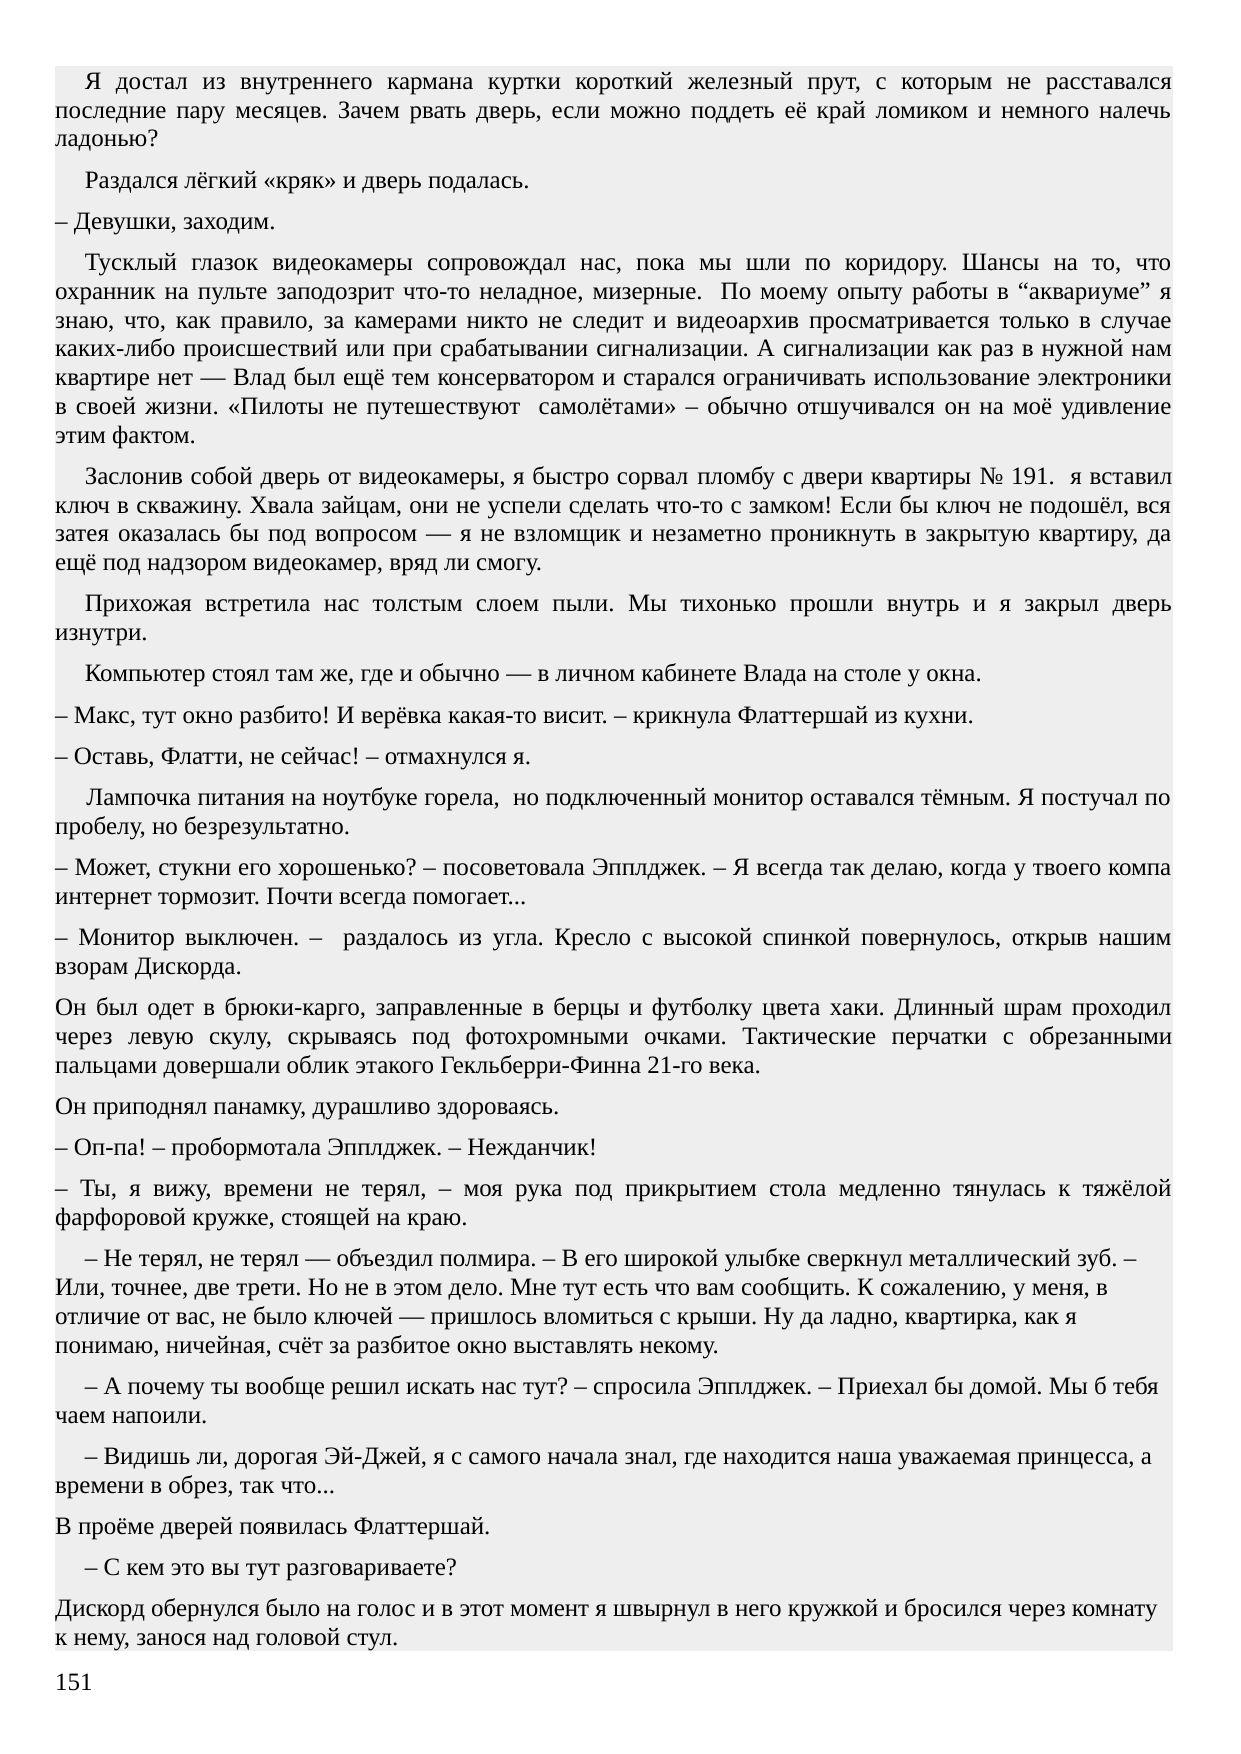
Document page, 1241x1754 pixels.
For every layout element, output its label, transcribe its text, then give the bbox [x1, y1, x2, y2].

text Прихожая встретила нас толстым слоем пыли. Мы тихонько прошли внутрь и я закрыл дверь изнутри. [55, 588, 1173, 646]
text Заслонив собой дверь от видеокамеры, я быстро сорвал пломбу с двери квартиры № 191. я вставил ключ в скважину. Хвала зайцам, они не успели сделать что-то с замком! Если бы ключ не подошёл, вся затея оказалась бы под вопросом — я не взломщик и незаметно проникнуть в закрытую квартиру, да ещё под надзором видеокамер, вряд ли смогу. [55, 461, 1173, 576]
list Дискорд обернулся было на голос и в этот момент я швырнул в него кружкой и бросился через комнату к нему, занося над головой стул. [55, 1593, 1173, 1651]
text Он был одет в брюки-карго, заправленные в берцы и футболку цвета хаки. Длинный шрам проходил через левую скулу, скрываясь под фотохромными очками. Тактические перчатки с обрезанными пальцами довершали облик этакого Гекльберри-Финна 21-го века. [55, 992, 1173, 1078]
text – А почему ты вообще решил искать нас тут? – спросила Эпплджек. – Приехал бы домой. Мы б тебя чаем напоили. [55, 1371, 1173, 1428]
text – Не терял, не терял — объездил полмира. – В его широкой улыбке сверкнул металлический зуб. – Или, точнее, две трети. Но не в этом дело. Мне тут есть что вам сообщить. К сожалению, у меня, в отличие от вас, не было ключей — пришлось вломиться с крыши. Ну да ладно, квартирка, как я понимаю, ничейная, счёт за разбитое окно выставлять некому. [55, 1243, 1173, 1358]
text – Оп-па! – пробормотала Эпплджек. – Нежданчик! [55, 1132, 1173, 1161]
text Тусклый глазок видеокамеры сопровождал нас, пока мы шли по коридору. Шансы на то, что охранник на пульте заподозрит что-то неладное, мизерные. По моему опыту работы в “аквариуме” я знаю, что, как правило, за камерами никто не следит и видеоархив просматривается только в случае каких-либо происшествий или при срабатывании сигнализации. А сигнализации как раз в нужной нам квартире нет — Влад был ещё тем консерватором и старался ограничивать использование электроники в своей жизни. «Пилоты не путешествуют самолётами» – обычно отшучивался он на моё удивление этим фактом. [55, 247, 1173, 448]
text Лампочка питания на ноутбуке горела, но подключенный монитор оставался тёмным. Я постучал по пробелу, но безрезультатно. [55, 782, 1173, 840]
text Он приподнял панамку, дурашливо здороваясь. [55, 1091, 1173, 1120]
text В проёме дверей появилась Флаттершай. [55, 1511, 1173, 1540]
text Раздался лёгкий «кряк» и дверь подалась. [55, 165, 1173, 193]
text – Ты, я вижу, времени не терял, – моя рука под прикрытием стола медленно тянулась к тяжёлой фарфоровой кружке, стоящей на краю. [55, 1173, 1173, 1231]
text – Может, стукни его хорошенько? – посоветовала Эпплджек. – Я всегда так делаю, когда у твоего компа интернет тормозит. Почти всегда помогает... [55, 852, 1173, 910]
text – Монитор выключен. – раздалось из угла. Кресло с высокой спинкой повернулось, открыв нашим взорам Дискорда. [55, 922, 1173, 980]
text – С кем это вы тут разговариваете? [55, 1552, 1173, 1581]
text – Оставь, Флатти, не сейчас! – отмахнулся я. [55, 741, 1173, 770]
text – Девушки, заходим. [55, 206, 1173, 235]
text Я достал из внутреннего кармана куртки короткий железный прут, с которым не расставался последние пару месяцев. Зачем рвать дверь, если можно поддеть её край ломиком и немного налечь ладонью? [55, 66, 1173, 152]
text Компьютер стоял там же, где и обычно — в личном кабинете Влада на столе у окна. [55, 658, 1173, 687]
text – Видишь ли, дорогая Эй-Джей, я с самого начала знал, где находится наша уважаемая принцесса, а времени в обрез, так что... [55, 1441, 1173, 1498]
text – Макс, тут окно разбито! И верёвка какая-то висит. – крикнула Флаттершай из кухни. [55, 700, 1173, 728]
